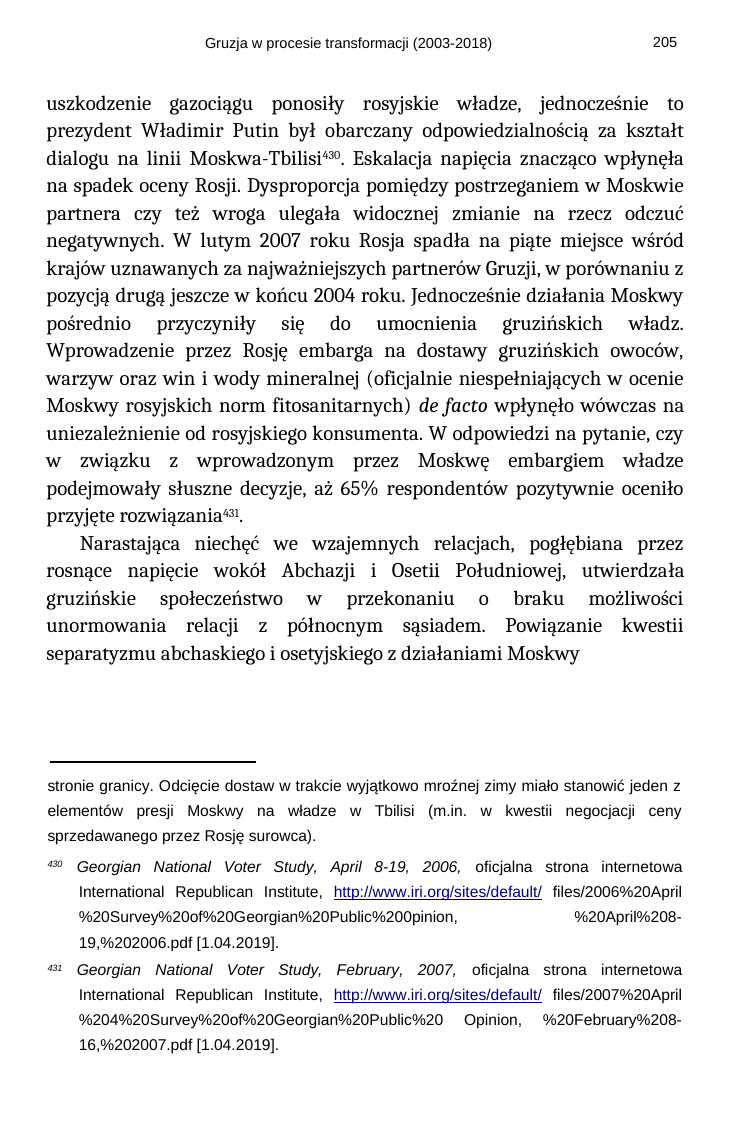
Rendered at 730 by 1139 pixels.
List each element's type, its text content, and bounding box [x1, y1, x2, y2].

text Narastająca niechęć we wzajemnych relacjach, pogłębiana przez rosnące napięcie wokół Abchazji i Osetii Południowej, utwierdza­ła gruzińskie społeczeństwo w przekonaniu o braku możliwości unormowania relacji z północnym sąsiadem. Powiązanie kwestii separatyzmu abchaskiego i osetyjskiego z działaniami Moskwy [46, 532, 684, 666]
text 205 [653, 34, 683, 51]
text stronie granicy. Odcięcie dostaw w trakcie wyjątkowo mroźnej zimy miało stanowić jeden z elementów presji Moskwy na władze w Tbilisi (m.in. w kwestii negocjacji ceny sprzedawanego przez Rosję surowca). [47, 777, 682, 845]
text Gruzja w procesie transformacji (2003-2018) [205, 35, 527, 51]
text 431 Georgian National Voter Study, February, 2007, oficjalna strona interneto­wa International Republican Institute, http://www.iri.org/sites/default/ files/2007%20April%204%20Survey%20of%20Georgian%20Public%20 Opinion, %20February%208-16,%202007.pdf [1.04.2019]. [47, 961, 682, 1053]
text uszkodzenie gazociągu ponosiły rosyjskie władze, jednocześnie to prezydent Władimir Putin był obarczany odpowiedzialnością za kształt dialogu na linii Moskwa-Tbilisi430. Eskalacja napięcia znacząco wpłynęła na spadek oceny Rosji. Dysproporcja pomiędzy postrzeganiem w Moskwie partnera czy też wroga ulegała widocznej zmianie na rzecz odczuć negatywnych. W lutym 2007 roku Rosja spa­dła na piąte miejsce wśród krajów uznawanych za najważniejszych partnerów Gruzji, w porównaniu z pozycją drugą jeszcze w końcu 2004 roku. Jednocześnie działania Moskwy pośrednio przyczyniły się do umocnienia gruzińskich władz. Wprowadzenie przez Rosję embarga na dostawy gruzińskich owoców, warzyw oraz win i wody mineralnej (oficjalnie niespełniających w ocenie Moskwy rosyjskich norm fitosanitarnych) de facto wpłynęło wówczas na uniezależ­nienie od rosyjskiego konsumenta. W odpowiedzi na pytanie, czy w związku z wprowadzonym przez Moskwę embargiem władze podejmowały słuszne decyzje, aż 65% respondentów pozytywnie oceniło przyjęte rozwiązania431. [46, 92, 684, 528]
text 430 Georgian National Voter Study, April 8-19, 2006, oficjalna strona interneto­wa International Republican Institute, http://www.iri.org/sites/default/ files/2006%20April%20Survey%20of%20Georgian%20Public%200pinion, %20April%208-19,%202006.pdf [1.04.2019]. [47, 858, 682, 951]
